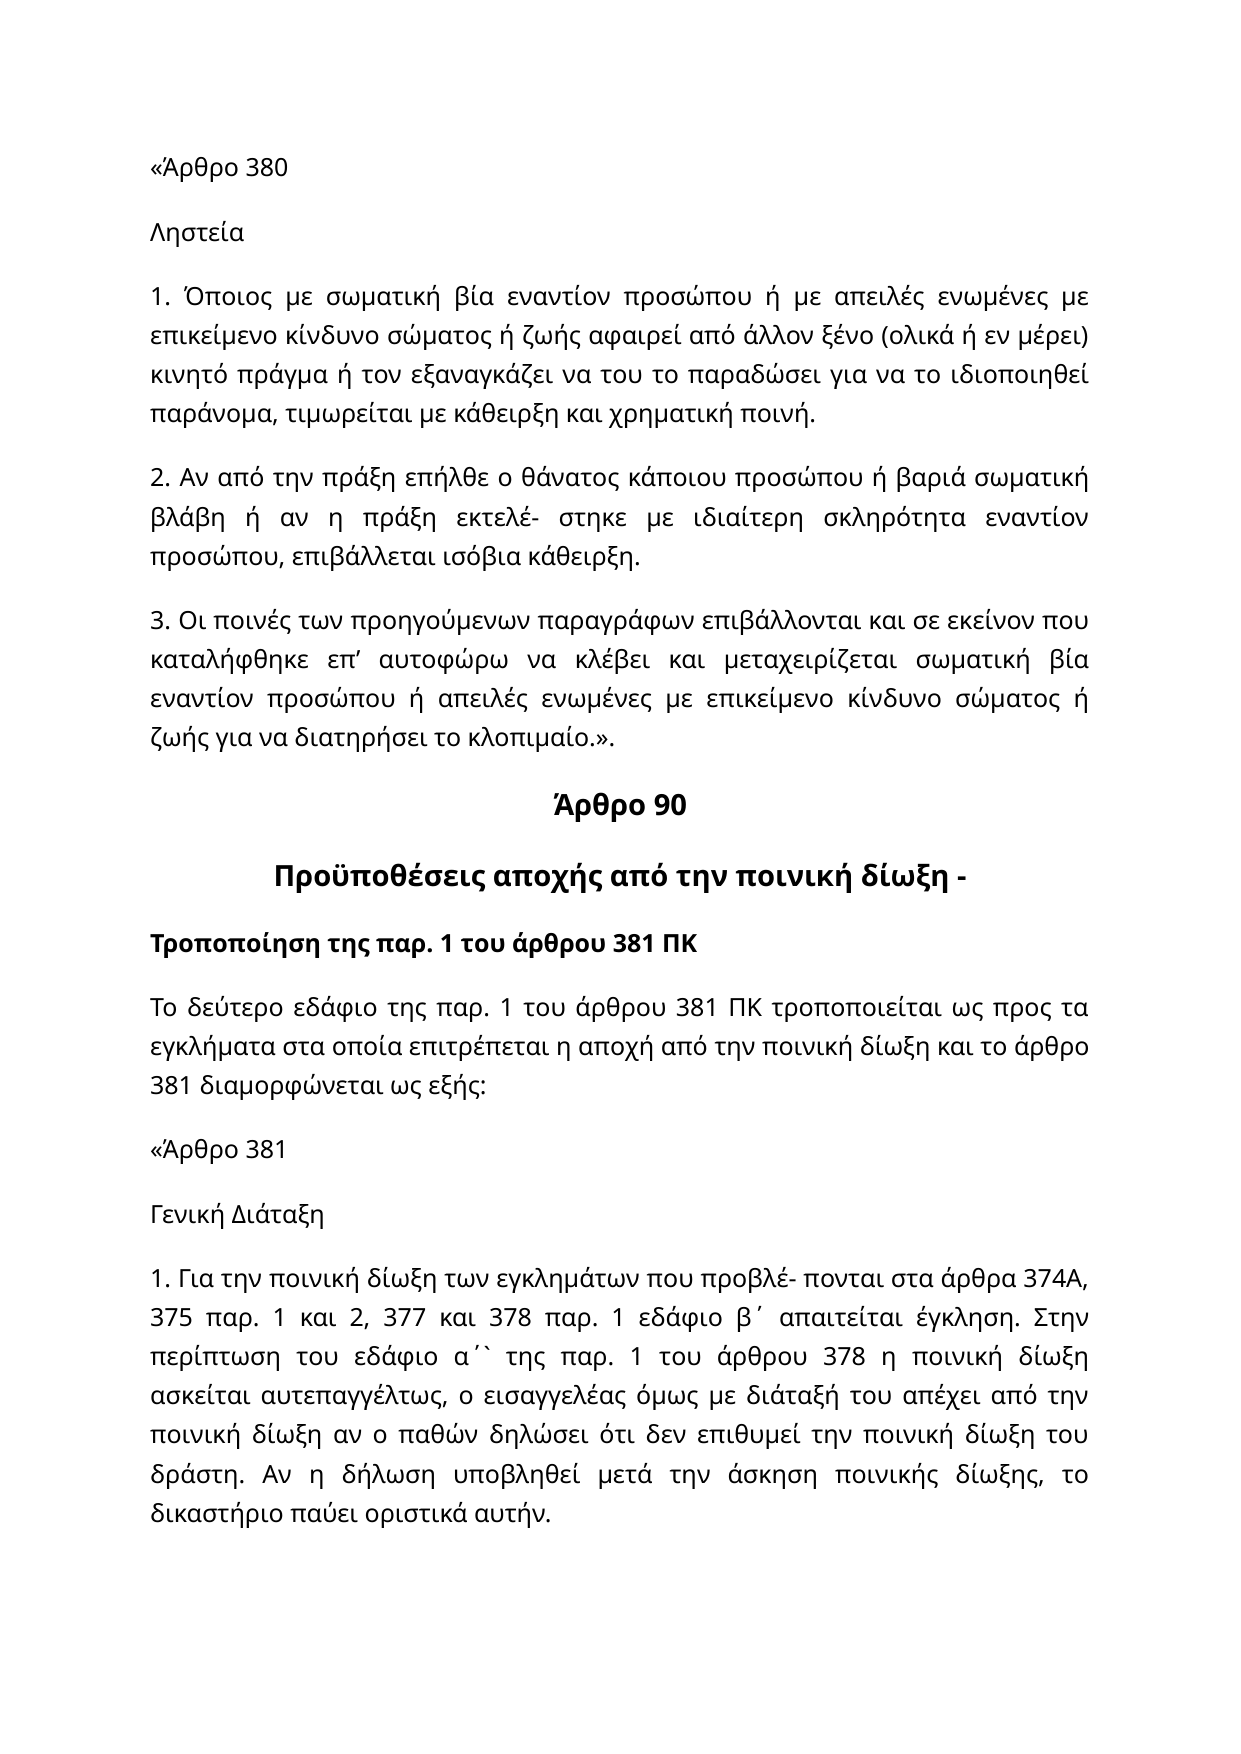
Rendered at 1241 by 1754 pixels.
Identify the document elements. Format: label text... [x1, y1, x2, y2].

text 3. Οι ποινές των προηγούμενων παραγράφων επιβάλλονται και σε εκείνον που καταλήφθηκε επ’ αυτοφώρω να κλέβει και μεταχειρίζεται σωματική βία εναντίον προσώπου ή απειλές ενωμένες με επικείμενο κίνδυνο σώματος ή ζωής για να διατηρήσει το κλοπιμαίο.». [150, 602, 1090, 754]
subtitle Προϋποθέσεις αποχής από την ποινική δίωξη - [150, 855, 1090, 894]
text Γενική Διάταξη [150, 1196, 1090, 1230]
text 2. Αν από την πράξη επήλθε ο θάνατος κάποιου προσώπου ή βαριά σωματική βλάβη ή αν η πράξη εκτελέ- στηκε με ιδιαίτερη σκληρότητα εναντίον προσώπου, επιβάλλεται ισόβια κάθειρξη. [150, 460, 1090, 572]
text «Άρθρο 380 [150, 150, 1090, 184]
subtitle Άρθρο 90 [150, 784, 1090, 824]
text Ληστεία [150, 214, 1090, 248]
text «Άρθρο 381 [150, 1132, 1090, 1166]
text 1. Για την ποινική δίωξη των εγκλημάτων που προβλέ- πονται στα άρθρα 374Α, 375 παρ. 1 και 2, 377 και 378 παρ. 1 εδάφιο β΄ απαιτείται έγκληση. Στην περίπτωση του εδάφιο α΄` της παρ. 1 του άρθρου 378 η ποινική δίωξη ασκείται αυτεπαγγέλτως, ο εισαγγελέας όμως με διάταξή του απέχει από την ποινική δίωξη αν ο παθών δηλώσει ότι δεν επιθυμεί την ποινική δίωξη του δράστη. Αν η δήλωση υποβληθεί μετά την άσκηση ποινικής δίωξης, το δικαστήριο παύει οριστικά αυτήν. [150, 1260, 1090, 1529]
text Το δεύτερο εδάφιο της παρ. 1 του άρθρου 381 ΠΚ τροποποιείται ως προς τα εγκλήματα στα οποία επιτρέπεται η αποχή από την ποινική δίωξη και το άρθρο 381 διαμορφώνεται ως εξής: [150, 989, 1090, 1102]
text 1. Όποιος με σωματική βία εναντίον προσώπου ή με απειλές ενωμένες με επικείμενο κίνδυνο σώματος ή ζωής αφαιρεί από άλλον ξένο (ολικά ή εν μέρει) κινητό πράγμα ή τον εξαναγκάζει να του το παραδώσει για να το ιδιοποιηθεί παράνομα, τιμωρείται με κάθειρξη και χρηματική ποινή. [150, 278, 1090, 430]
text Τροποποίηση της παρ. 1 του άρθρου 381 ΠΚ [150, 925, 1090, 959]
